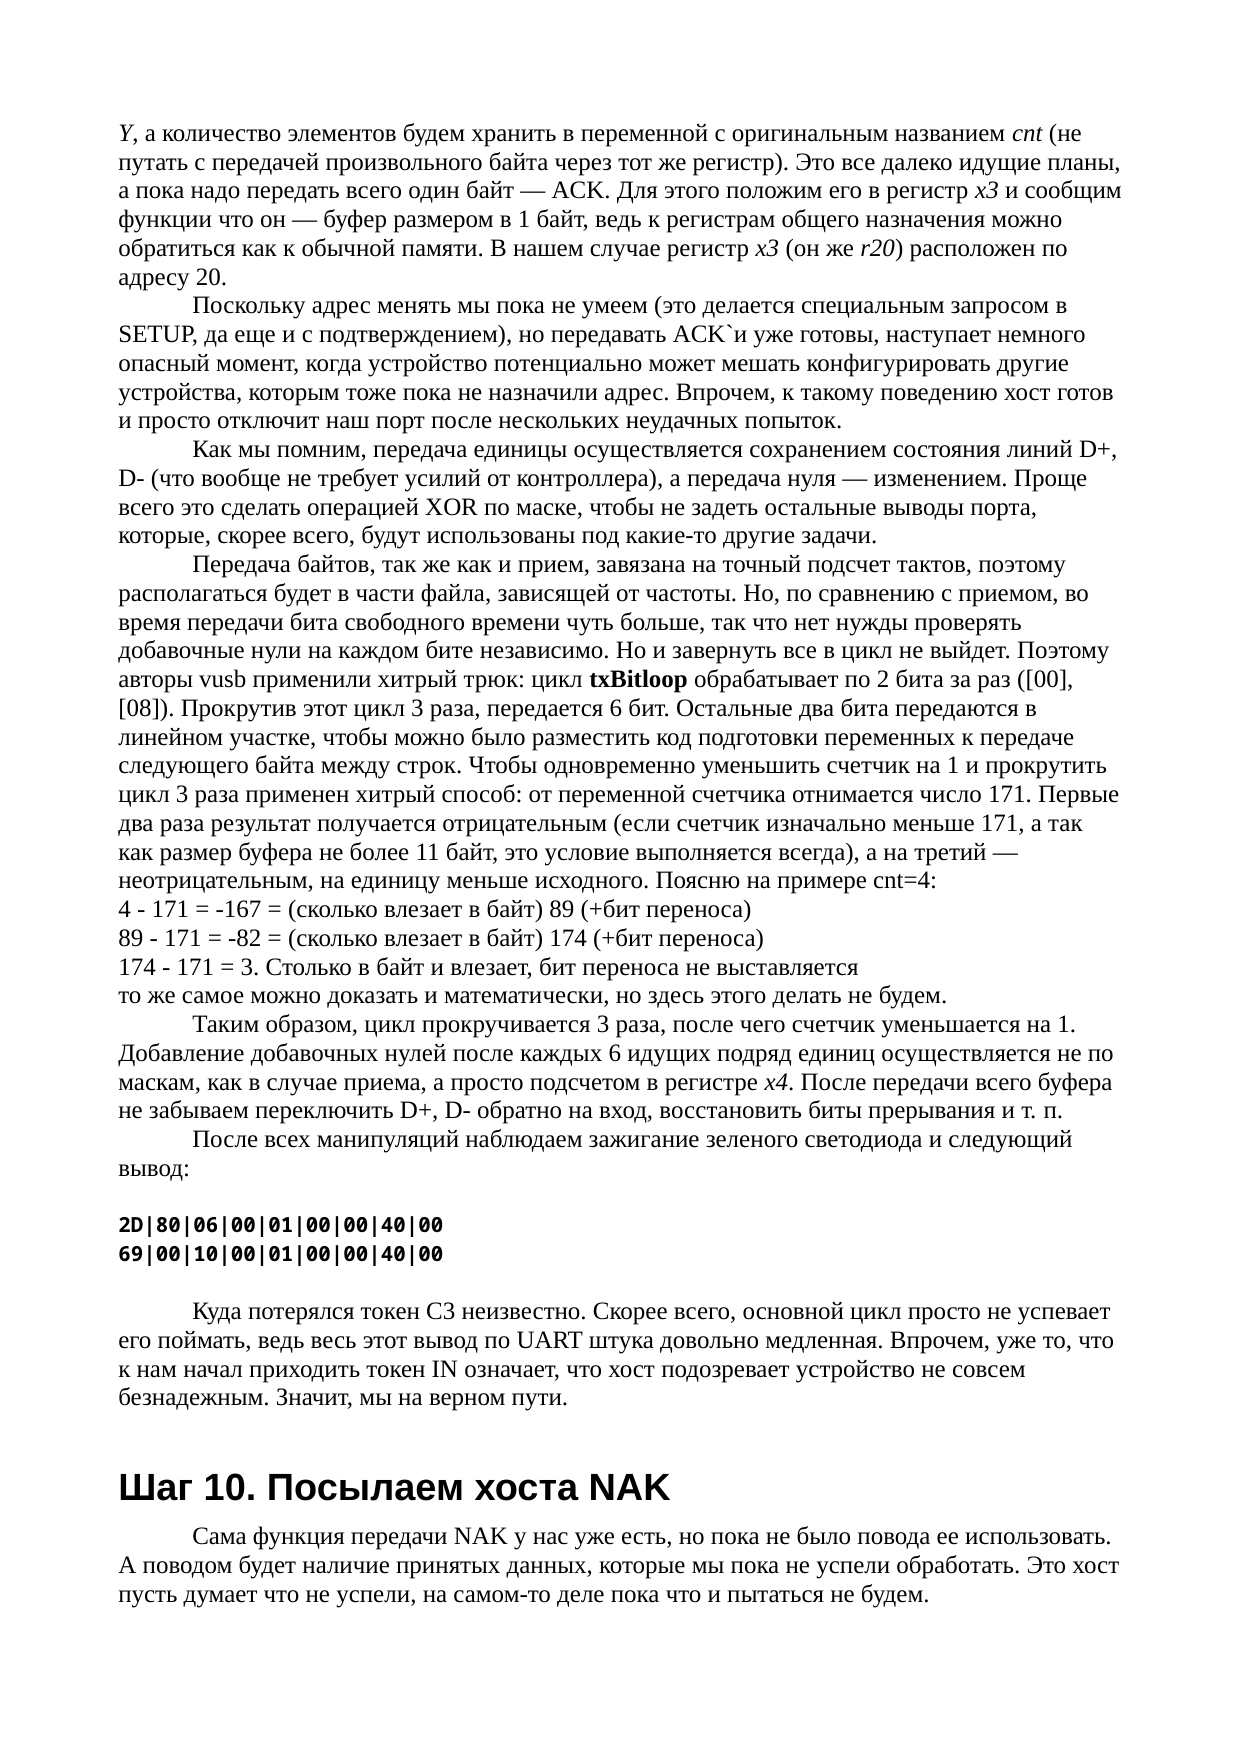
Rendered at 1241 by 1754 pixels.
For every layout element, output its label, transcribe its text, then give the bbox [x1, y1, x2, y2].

text то же самое можно доказать и математически, но здесь этого делать не будем. [118, 981, 1122, 1009]
text 89 - 171 = -82 = (сколько влезает в байт) 174 (+бит переноса) [118, 923, 1122, 952]
text 174 - 171 = 3. Столько в байт и влезает, бит переноса не выставляется [118, 952, 1122, 981]
text Передача байтов, так же как и прием, завязана на точный подсчет тактов, поэтому располагаться будет в части файла, зависящей от частоты. Но, по сравнению с приемом, во время передачи бита свободного времени чуть больше, так что нет нужды проверять добавочные нули на каждом бите независимо. Но и завернуть все в цикл не выйдет. Поэтому авторы vusb применили хитрый трюк: цикл txBitloop обрабатывает по 2 бита за раз ([00], [08]). Прокрутив этот цикл 3 раза, передается 6 бит. Остальные два бита передаются в линейном участке, чтобы можно было разместить код подготовки переменных к передаче следующего байта между строк. Чтобы одновременно уменьшить счетчик на 1 и прокрутить цикл 3 раза применен хитрый способ: от переменной счетчика отнимается число 171. Первые два раза результат получается отрицательным (если счетчик изначально меньше 171, а так как размер буфера не более 11 байт, это условие выполняется всегда), а на третий — неотрицательным, на единицу меньше исходного. Поясню на примере cnt=4: [118, 549, 1122, 894]
text Куда потерялся токен C3 неизвестно. Скорее всего, основной цикл просто не успевает его поймать, ведь весь этот вывод по UART штука довольно медленная. Впрочем, уже то, что к нам начал приходить токен IN означает, что хост подозревает устройство не совсем безнадежным. Значит, мы на верном пути. [118, 1267, 1122, 1411]
text 4 - 171 = -167 = (сколько влезает в байт) 89 (+бит переноса) [118, 894, 1122, 923]
text Поскольку адрес менять мы пока не умеем (это делается специальным запросом в SETUP, да еще и с подтверждением), но передавать ACK`и уже готовы, наступает немного опасный момент, когда устройство потенциально может мешать конфигурировать другие устройства, которым тоже пока не назначили адрес. Впрочем, к такому поведению хост готов и просто отключит наш порт после нескольких неудачных попыток. [118, 291, 1122, 434]
text После всех манипуляций наблюдаем зажигание зеленого светодиода и следующий вывод: [118, 1124, 1122, 1182]
text Как мы помним, передача единицы осуществляется сохранением состояния линий D+, D- (что вообще не требует усилий от контроллера), а передача нуля — изменением. Проще всего это сделать операцией XOR по маске, чтобы не задеть остальные выводы порта, которые, скорее всего, будут использованы под какие-то другие задачи. [118, 434, 1122, 549]
text Таким образом, цикл прокручивается 3 раза, после чего счетчик уменьшается на 1. Добавление добавочных нулей после каждых 6 идущих подряд единиц осуществляется не по маскам, как в случае приема, а просто подсчетом в регистре x4. После передачи всего буфера не забываем переключить D+, D- обратно на вход, восстановить биты прерывания и т. п. [118, 1009, 1122, 1124]
subtitle Шаг 10. Посылаем хоста NAK [118, 1465, 1122, 1509]
text 2D|80|06|00|01|00|00|40|00 69|00|10|00|01|00|00|40|00 [118, 1211, 1122, 1267]
text Сама функция передачи NAK у нас уже есть, но пока не было повода ее использовать. А поводом будет наличие принятых данных, которые мы пока не успели обработать. Это хост пусть думает что не успели, на самом-то деле пока что и пытаться не будем. [118, 1521, 1122, 1607]
text Y, а количество элементов будем хранить в переменной с оригинальным названием cnt (не путать с передачей произвольного байта через тот же регистр). Это все далеко идущие планы, а пока надо передать всего один байт — ACK. Для этого положим его в регистр x3 и сообщим функции что он — буфер размером в 1 байт, ведь к регистрам общего назначения можно обратиться как к обычной памяти. В нашем случае регистр x3 (он же r20) расположен по адресу 20. [118, 118, 1122, 291]
